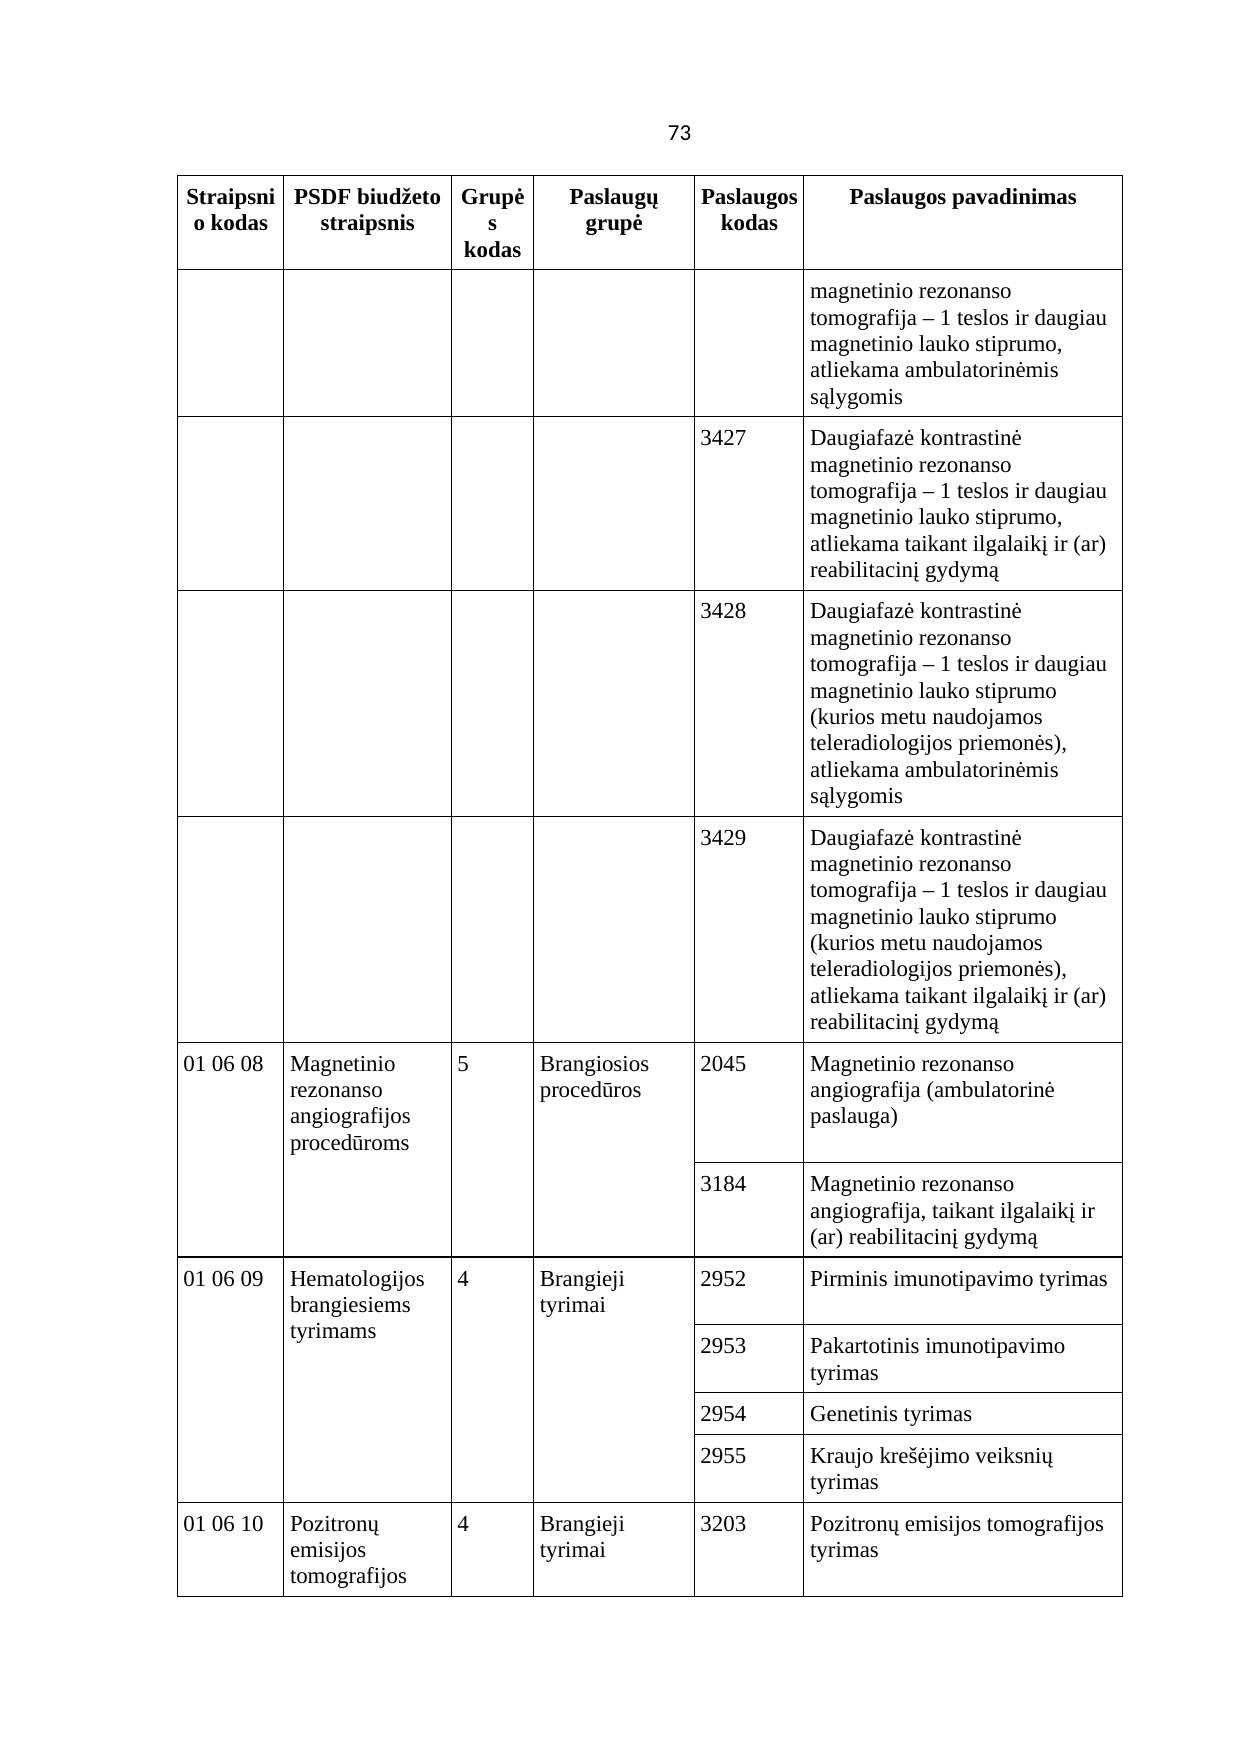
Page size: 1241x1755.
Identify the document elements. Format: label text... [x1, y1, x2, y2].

table_cell Pakartotinis imunotipavimo tyrimas [804, 1325, 1122, 1392]
table_cell 3184 [695, 1163, 803, 1256]
table_header PSDF biudžeto straipsnis [284, 176, 451, 269]
table_cell Brangieji tyrimai [534, 1503, 694, 1596]
table_cell [284, 591, 451, 816]
table_cell 3428 [695, 591, 803, 816]
table_cell 3427 [695, 417, 803, 589]
table_cell [178, 1392, 283, 1434]
table_cell [534, 270, 694, 416]
table_cell [452, 270, 533, 416]
table_cell Kraujo krešėjimo veiksnių tyrimas [804, 1435, 1122, 1502]
table_cell Daugiafazė kontrastinė magnetinio rezonanso tomografija – 1 teslos ir daugiau magnetinio lauko stiprumo (kurios metu naudojamos teleradiologijos priemonės), atliekama taikant ilgalaikį ir (ar) reabilitacinį gydymą [804, 817, 1122, 1042]
table_cell [452, 1162, 533, 1256]
table_cell 4 [452, 1503, 533, 1596]
table_cell 2045 [695, 1043, 803, 1162]
table_cell [452, 1324, 533, 1392]
table_cell [534, 1392, 694, 1434]
table_cell [284, 1162, 451, 1256]
table_cell Daugiafazė kontrastinė magnetinio rezonanso tomografija – 1 teslos ir daugiau magnetinio lauko stiprumo, atliekama taikant ilgalaikį ir (ar) reabilitacinį gydymą [804, 417, 1122, 589]
table_cell 4 [452, 1258, 533, 1324]
table_cell [178, 817, 283, 1042]
table_cell 2955 [695, 1435, 803, 1502]
table_cell [284, 817, 451, 1042]
table_header Paslaugos pavadinimas [804, 176, 1122, 269]
table_cell [534, 591, 694, 816]
table_cell Daugiafazė kontrastinė magnetinio rezonanso tomografija – 1 teslos ir daugiau magnetinio lauko stiprumo (kurios metu naudojamos teleradiologijos priemonės), atliekama ambulatorinėmis sąlygomis [804, 591, 1122, 816]
table_cell [452, 1392, 533, 1434]
table_cell magnetinio rezonanso tomografija – 1 teslos ir daugiau magnetinio lauko stiprumo, atliekama ambulatorinėmis sąlygomis [804, 270, 1122, 416]
table_cell Magnetinio rezonanso angiografija (ambulatorinė paslauga) [804, 1043, 1122, 1162]
table_cell [284, 1434, 451, 1502]
table_cell [534, 1162, 694, 1256]
table_cell [178, 270, 283, 416]
table_cell [695, 270, 803, 416]
table_cell Brangiosios procedūros [534, 1043, 694, 1162]
table_cell Brangieji tyrimai [534, 1258, 694, 1324]
table_cell [178, 591, 283, 816]
table_cell 5 [452, 1043, 533, 1162]
table_header Straipsnio kodas [178, 176, 283, 269]
table_cell Magnetinio rezonanso angiografija, taikant ilgalaikį ir (ar) reabilitacinį gydymą [804, 1163, 1122, 1256]
table_cell [178, 1434, 283, 1502]
table_cell 2953 [695, 1325, 803, 1392]
table_cell [534, 1324, 694, 1392]
table_header Paslaugų grupė [534, 176, 694, 269]
table_cell Pozitronų emisijos tomografijos tyrimas [804, 1503, 1122, 1596]
table_cell [534, 1434, 694, 1502]
table_cell Magnetinio rezonanso angiografijos procedūroms [284, 1043, 451, 1162]
table_cell 3429 [695, 817, 803, 1042]
table_cell 2952 [695, 1258, 803, 1324]
table_cell 01 06 09 [178, 1258, 283, 1324]
table_cell Pozitronų emisijos tomografijos [284, 1503, 451, 1596]
table_cell [284, 270, 451, 416]
table_cell 2954 [695, 1393, 803, 1434]
table_cell [452, 817, 533, 1042]
table_cell [452, 1434, 533, 1502]
table_cell [284, 417, 451, 589]
table_cell Genetinis tyrimas [804, 1393, 1122, 1434]
table_cell [452, 591, 533, 816]
table_cell [178, 417, 283, 589]
table_cell [178, 1324, 283, 1392]
table_cell 01 06 08 [178, 1043, 283, 1162]
table_cell [534, 417, 694, 589]
table_cell 3203 [695, 1503, 803, 1596]
table_header Grupės kodas [452, 176, 533, 269]
table_cell 01 06 10 [178, 1503, 283, 1596]
table_cell Pirminis imunotipavimo tyrimas [804, 1258, 1122, 1324]
table_header Paslaugos kodas [695, 176, 803, 269]
table_cell [534, 817, 694, 1042]
table_cell Hematologijos brangiesiems tyrimams [284, 1258, 451, 1434]
table_cell [178, 1162, 283, 1256]
table_cell [452, 417, 533, 589]
